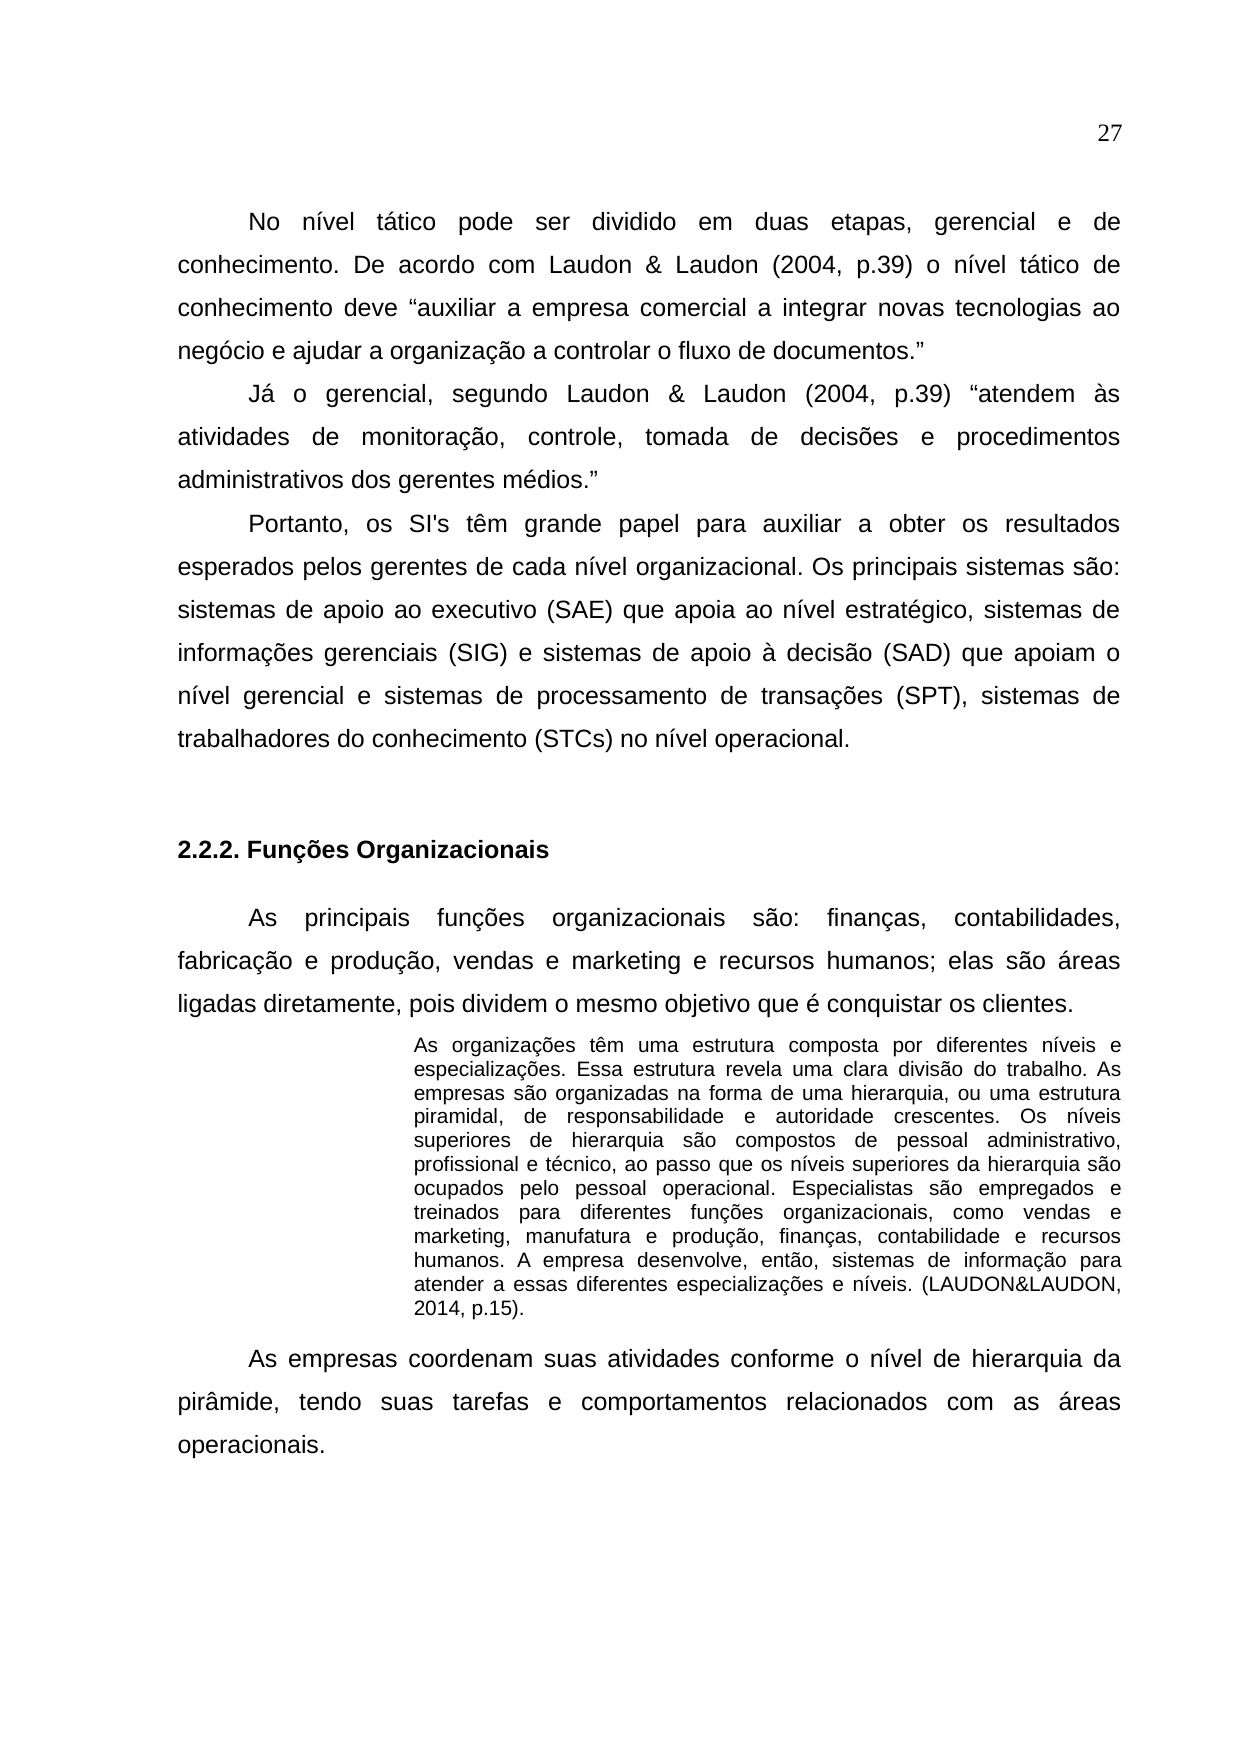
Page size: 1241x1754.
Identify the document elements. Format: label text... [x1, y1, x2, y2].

subtitle 2.2.2. Funções Organizacionais [177, 835, 1122, 864]
text Portanto, os SI's têm grande papel para auxiliar a obter os resultados esperados pelos gerentes de cada nível organizacional. Os principais sistemas são: sistemas de apoio ao executivo (SAE) que apoia ao nível estratégico, sistemas de informações gerenciais (SIG) e sistemas de apoio à decisão (SAD) que apoiam o nível gerencial e sistemas de processamento de transações (SPT), sistemas de trabalhadores do conhecimento (STCs) no nível operacional. [177, 508, 1122, 753]
text Já o gerencial, segundo Laudon & Laudon (2004, p.39) “atendem às atividades de monitoração, controle, tomada de decisões e procedimentos administrativos dos gerentes médios.” [177, 379, 1122, 494]
text As organizações têm uma estrutura composta por diferentes níveis e especializações. Essa estrutura revela uma clara divisão do trabalho. As empresas são organizadas na forma de uma hierarquia, ou uma estrutura piramidal, de responsabilidade e autoridade crescentes. Os níveis superiores de hierarquia são compostos de pessoal administrativo, profissional e técnico, ao passo que os níveis superiores da hierarquia são ocupados pelo pessoal operacional. Especialistas são empregados e treinados para diferentes funções organizacionais, como vendas e marketing, manufatura e produção, finanças, contabilidade e recursos humanos. A empresa desenvolve, então, sistemas de informação para atender a essas diferentes especializações e níveis. (LAUDON&LAUDON, 2014, p.15). [413, 1032, 1122, 1320]
text As empresas coordenam suas atividades conforme o nível de hierarquia da pirâmide, tendo suas tarefas e comportamentos relacionados com as áreas operacionais. [177, 1344, 1122, 1459]
text As principais funções organizacionais são: finanças, contabilidades, fabricação e produção, vendas e marketing e recursos humanos; elas são áreas ligadas diretamente, pois dividem o mesmo objetivo que é conquistar os clientes. [177, 903, 1122, 1018]
text No nível tático pode ser dividido em duas etapas, gerencial e de conhecimento. De acordo com Laudon & Laudon (2004, p.39) o nível tático de conhecimento deve “auxiliar a empresa comercial a integrar novas tecnologias ao negócio e ajudar a organização a controlar o fluxo de documentos.” [177, 207, 1122, 365]
